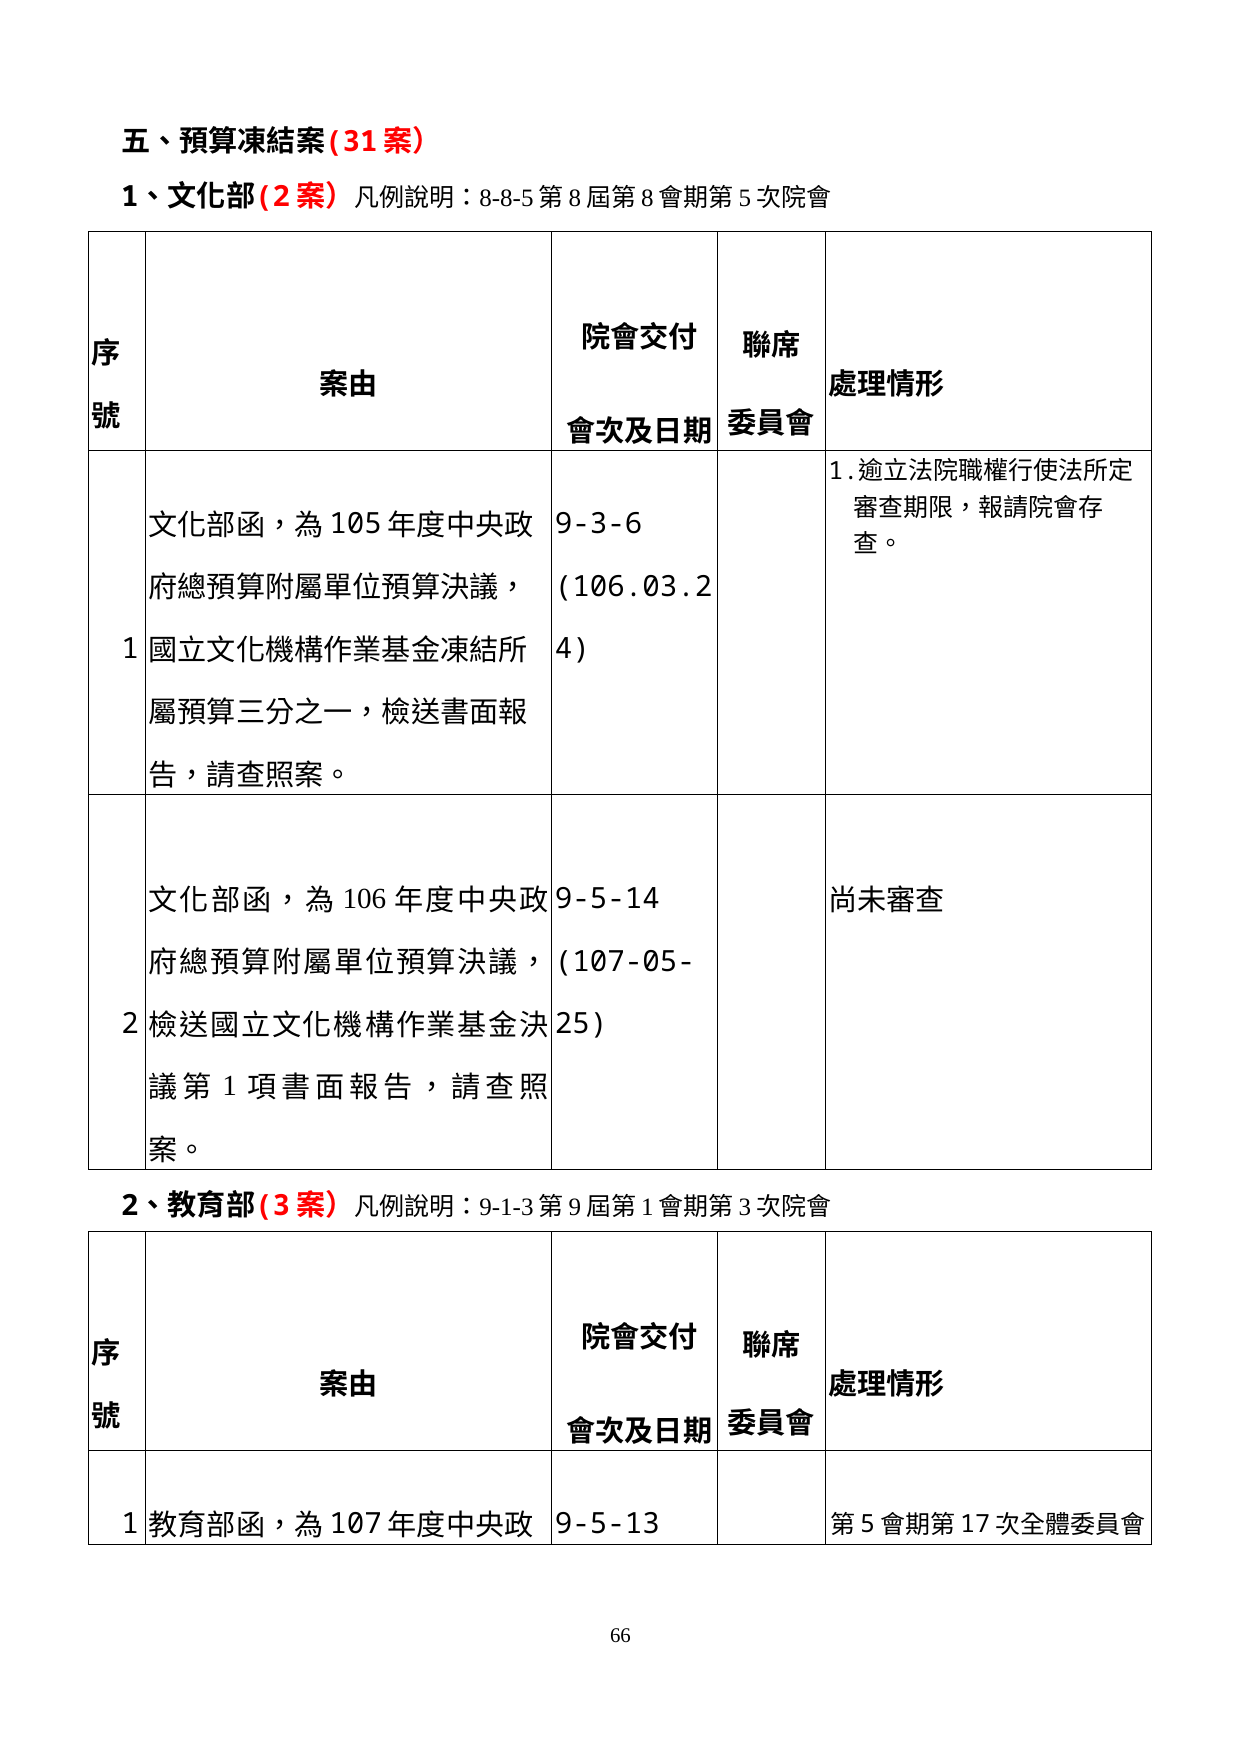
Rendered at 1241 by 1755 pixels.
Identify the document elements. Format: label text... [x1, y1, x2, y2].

table_header 案由 [146, 232, 551, 450]
table_cell 9-3-6 (106.03.24) [552, 451, 717, 793]
table_cell [718, 451, 825, 793]
text 五、預算凍結案(31案） [89, 118, 1152, 160]
table_cell 9-5-13 [552, 1451, 717, 1543]
table_cell 教育部函，為107年度中央政 [146, 1451, 551, 1543]
table_header 序號 [89, 1232, 145, 1450]
table_cell [89, 451, 145, 793]
table_header 處理情形 [826, 1232, 1151, 1450]
table_header 處理情形 [826, 232, 1151, 450]
table_cell 文化部函，為106年度中央政府總預算附屬單位預算決議，檢送國立文化機構作業基金決議第1項書面報告，請查照案。 [146, 795, 551, 1168]
table_header 聯席 委員會 [718, 232, 825, 450]
table_header 院會交付 會次及日期 [552, 232, 717, 450]
table_header 序號 [89, 232, 145, 450]
table_header 院會交付 會次及日期 [552, 1232, 717, 1450]
text 1、文化部(2案）凡例說明：8-8-5第8屆第8會期第5次院會 [89, 173, 1152, 214]
table_cell 文化部函，為105年度中央政府總預算附屬單位預算決議，國立文化機構作業基金凍結所屬預算三分之一，檢送書面報告，請查照案。 [146, 451, 551, 793]
table_cell [89, 795, 145, 1168]
table_header 案由 [146, 1232, 551, 1450]
table_cell 9-5-14 (107-05-25) [552, 795, 717, 1168]
table_cell [718, 795, 825, 1168]
text 2、教育部(3案）凡例說明：9-1-3第9屆第1會期第3次院會 [89, 1182, 1152, 1224]
table_cell 第5會期第17次全體委員會 [826, 1451, 1151, 1543]
table_cell [718, 1451, 825, 1543]
table_cell [89, 1451, 145, 1543]
table_cell 尚未審查 [826, 795, 1151, 1168]
table_cell 1.逾立法院職權行使法所定審查期限，報請院會存查。 [826, 451, 1151, 793]
table_header 聯席 委員會 [718, 1232, 825, 1450]
